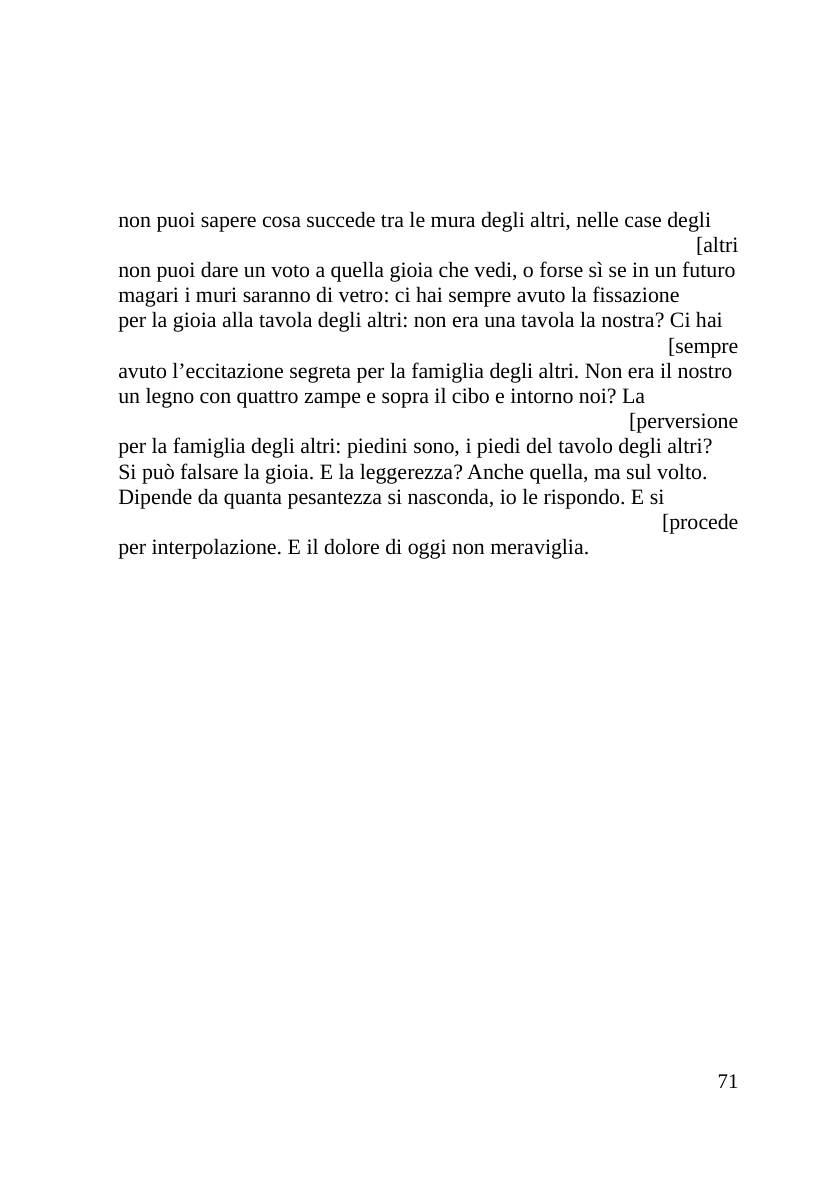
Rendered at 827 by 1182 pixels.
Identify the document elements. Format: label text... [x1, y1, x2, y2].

text magari i muri saranno di vetro: ci hai sempre avuto la fissazione [88, 282, 738, 307]
text avuto l’eccitazione segreta per la famiglia degli altri. Non era il nostro [88, 358, 738, 383]
text per la gioia alla tavola degli altri: non era una tavola la nostra? Ci hai [88, 307, 738, 333]
text Si può falsare la gioia. E la leggerezza? Anche quella, ma sul volto. [88, 459, 738, 484]
text [sempre [88, 333, 738, 358]
text per la famiglia degli altri: piedini sono, i piedi del tavolo degli altri? [88, 433, 738, 459]
text [perversione [88, 408, 738, 433]
text per interpolazione. E il dolore di oggi non meraviglia. [88, 534, 738, 559]
text [procede [88, 509, 738, 534]
text Dipende da quanta pesantezza si nasconda, io le rispondo. E si [88, 484, 738, 509]
text non puoi sapere cosa succede tra le mura degli altri, nelle case degli [88, 207, 738, 232]
text un legno con quattro zampe e sopra il cibo e intorno noi? La [88, 383, 738, 408]
text non puoi dare un voto a quella gioia che vedi, o forse sì se in un futuro [88, 257, 738, 282]
text [altri [88, 232, 738, 257]
